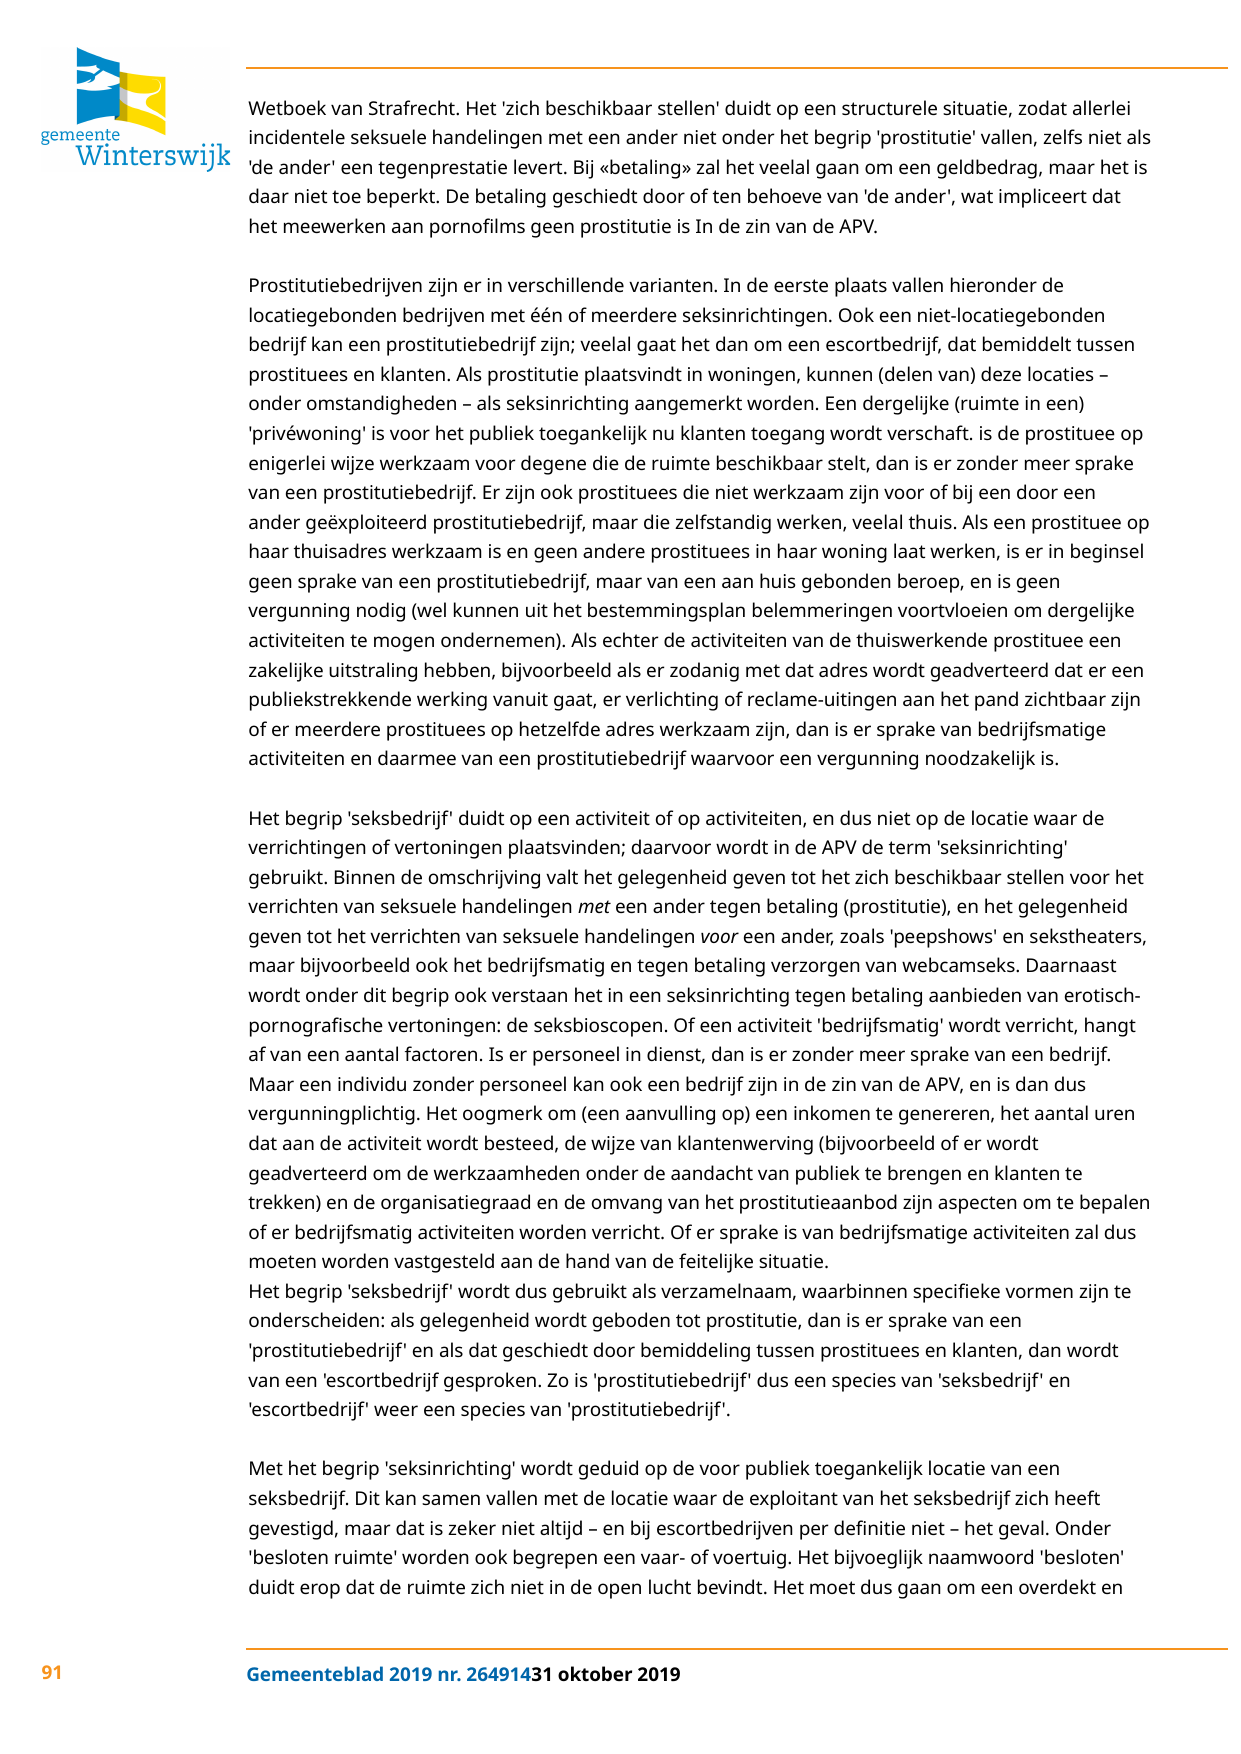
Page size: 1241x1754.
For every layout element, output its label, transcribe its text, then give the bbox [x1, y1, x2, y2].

text Met het begrip 'seksinrichting' wordt geduid op de voor publiek toegankelijk locatie van een seksbedrijf. Dit kan samen vallen met de locatie waar de exploitant van het seksbedrijf zich heeft gevestigd, maar dat is zeker niet altijd – en bij escortbedrijven per definitie niet – het geval. Onder 'besloten ruimte' worden ook begrepen een vaar- of voertuig. Het bijvoeglijk naamwoord 'besloten' duidt erop dat de ruimte zich niet in de open lucht bevindt. Het moet dus gaan om een overdekt en [248, 1456, 1152, 1600]
text Prostitutiebedrijven zijn er in verschillende varianten. In de eerste plaats vallen hieronder de locatiegebonden bedrijven met één of meerdere seksinrichtingen. Ook een niet-locatiegebonden bedrijf kan een prostitutiebedrijf zijn; veelal gaat het dan om een escortbedrijf, dat bemiddelt tussen prostituees en klanten. Als prostitutie plaatsvindt in woningen, kunnen (delen van) deze locaties – onder omstandigheden – als seksinrichting aangemerkt worden. Een dergelijke (ruimte in een) 'privéwoning' is voor het publiek toegankelijk nu klanten toegang wordt verschaft. is de prostituee op enigerlei wijze werkzaam voor degene die de ruimte beschikbaar stelt, dan is er zonder meer sprake van een prostitutiebedrijf. Er zijn ook prostituees die niet werkzaam zijn voor of bij een door een ander geëxploiteerd prostitutiebedrijf, maar die zelfstandig werken, veelal thuis. Als een prostituee op haar thuisadres werkzaam is en geen andere prostituees in haar woning laat werken, is er in beginsel geen sprake van een prostitutiebedrijf, maar van een aan huis gebonden beroep, en is geen vergunning nodig (wel kunnen uit het bestemmingsplan belemmeringen voortvloeien om dergelijke activiteiten te mogen ondernemen). Als echter de activiteiten van de thuiswerkende prostituee een zakelijke uitstraling hebben, bijvoorbeeld als er zodanig met dat adres wordt geadverteerd dat er een publiekstrekkende werking vanuit gaat, er verlichting of reclame-uitingen aan het pand zichtbaar zijn of er meerdere prostituees op hetzelfde adres werkzaam zijn, dan is er sprake van bedrijfsmatige activiteiten en daarmee van een prostitutiebedrijf waarvoor een vergunning noodzakelijk is. [248, 272, 1152, 771]
text Het begrip 'seksbedrijf' wordt dus gebruikt als verzamelnaam, waarbinnen specifieke vormen zijn te onderscheiden: als gelegenheid wordt geboden tot prostitutie, dan is er sprake van een 'prostitutiebedrijf' en als dat geschiedt door bemiddeling tussen prostituees en klanten, dan wordt van een 'escortbedrijf gesproken. Zo is 'prostitutiebedrijf' dus een species van 'seksbedrijf' en 'escortbedrijf' weer een species van 'prostitutiebedrijf'. [248, 1278, 1152, 1422]
picture [225, 153, 231, 162]
text Wetboek van Strafrecht. Het 'zich beschikbaar stellen' duidt op een structurele situatie, zodat allerlei incidentele seksuele handelingen met een ander niet onder het begrip 'prostitutie' vallen, zelfs niet als 'de ander' een tegenprestatie levert. Bij «betaling» zal het veelal gaan om een geldbedrag, maar het is daar niet toe beperkt. De betaling geschiedt door of ten behoeve van 'de ander', wat impliceert dat het meewerken aan pornofilms geen prostitutie is In de zin van de APV. [248, 95, 1152, 239]
picture [41, 47, 231, 172]
text Het begrip 'seksbedrijf' duidt op een activiteit of op activiteiten, en dus niet op de locatie waar de verrichtingen of vertoningen plaatsvinden; daarvoor wordt in de APV de term 'seksinrichting' gebruikt. Binnen de omschrijving valt het gelegenheid geven tot het zich beschikbaar stellen voor het verrichten van seksuele handelingen met een ander tegen betaling (prostitutie), en het gelegenheid geven tot het verrichten van seksuele handelingen voor een ander, zoals 'peepshows' en sekstheaters, maar bijvoorbeeld ook het bedrijfsmatig en tegen betaling verzorgen van webcamseks. Daarnaast wordt onder dit begrip ook verstaan het in een seksinrichting tegen betaling aanbieden van erotisch-pornografische vertoningen: de seksbioscopen. Of een activiteit 'bedrijfsmatig' wordt verricht, hangt af van een aantal factoren. Is er personeel in dienst, dan is er zonder meer sprake van een bedrijf. Maar een individu zonder personeel kan ook een bedrijf zijn in de zin van de APV, en is dan dus vergunningplichtig. Het oogmerk om (een aanvulling op) een inkomen te genereren, het aantal uren dat aan de activiteit wordt besteed, de wijze van klantenwerving (bijvoorbeeld of er wordt geadverteerd om de werkzaamheden onder de aandacht van publiek te brengen en klanten te trekken) en de organisatiegraad en de omvang van het prostitutieaanbod zijn aspecten om te bepalen of er bedrijfsmatig activiteiten worden verricht. Of er sprake is van bedrijfsmatige activiteiten zal dus moeten worden vastgesteld aan de hand van de feitelijke situatie. [248, 805, 1152, 1274]
